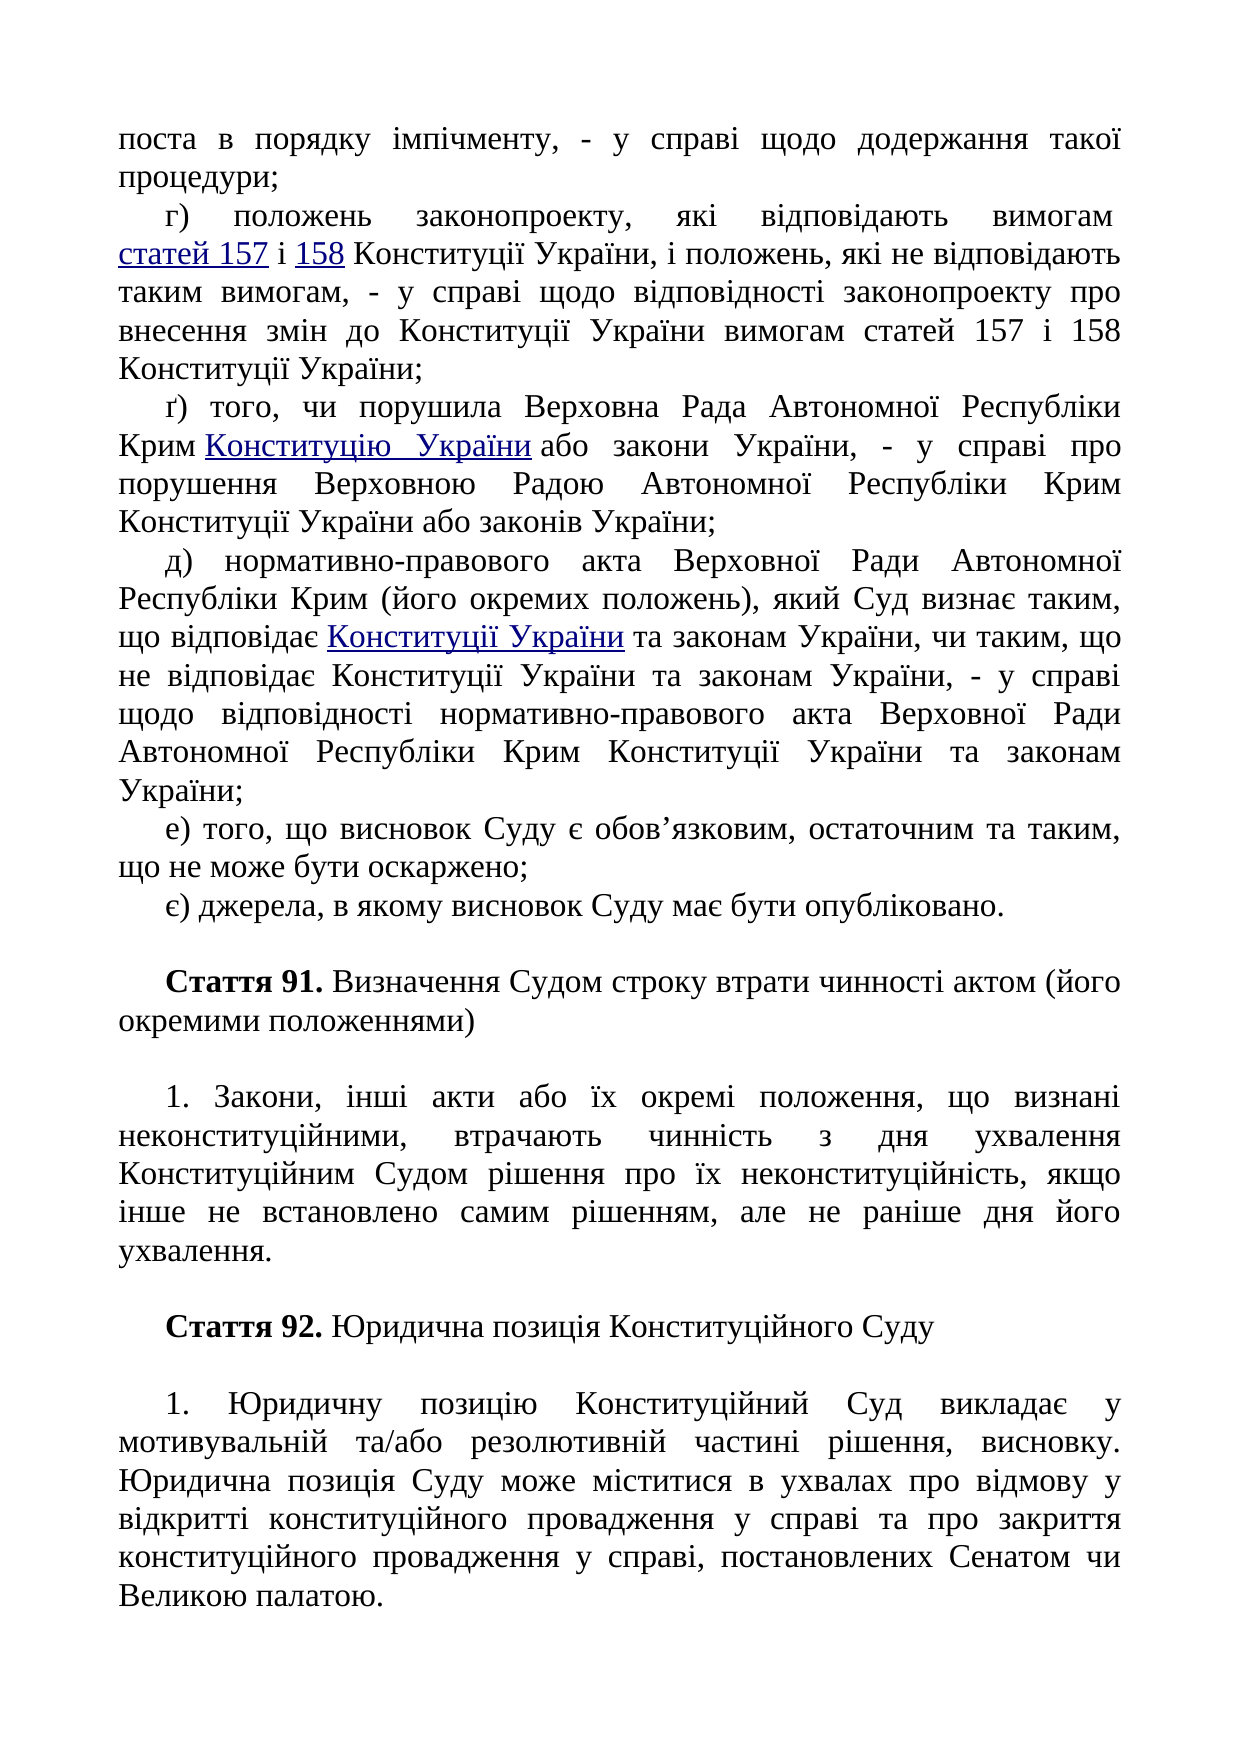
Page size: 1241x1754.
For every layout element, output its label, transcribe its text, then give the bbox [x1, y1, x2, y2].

text ґ) того, чи порушила Верховна Рада Автономної Республіки Крим Конституцію України або закони України, - у справі про порушення Верховною Радою Автономної Республіки Крим Конституції України або законів України; [118, 386, 1122, 540]
text поста в порядку імпічменту, - у справі щодо додержання такої процедури; [118, 118, 1122, 195]
text Стаття 91. Визначення Судом строку втрати чинності актом (його окремими положеннями) [118, 961, 1122, 1038]
text д) нормативно-правового акта Верховної Ради Автономної Республіки Крим (його окремих положень), який Суд визнає таким, що відповідає Конституції України та законам України, чи таким, що не відповідає Конституції України та законам України, - у справі щодо відповідності нормативно-правового акта Верховної Ради Автономної Республіки Крим Конституції України та законам України; [118, 540, 1122, 808]
text 1. Закони, інші акти або їх окремі положення, що визнані неконституційними, втрачають чинність з дня ухвалення Конституційним Судом рішення про їх неконституційність, якщо інше не встановлено самим рішенням, але не раніше дня його ухвалення. [118, 1076, 1122, 1268]
text г) положень законопроекту, які відповідають вимогам статей 157 і 158 Конституції України, і положень, які не відповідають таким вимогам, - у справі щодо відповідності законопроекту про внесення змін до Конституції України вимогам статей 157 і 158 Конституції України; [118, 195, 1122, 386]
text 1. Юридичну позицію Конституційний Суд викладає у мотивувальній та/або резолютивній частині рішення, висновку. Юридична позиція Суду може міститися в ухвалах про відмову у відкритті конституційного провадження у справі та про закриття конституційного провадження у справі, постановлених Сенатом чи Великою палатою. [118, 1383, 1122, 1613]
text Стаття 92. Юридична позиція Конституційного Суду [118, 1306, 1122, 1345]
text е) того, що висновок Суду є обов’язковим, остаточним та таким, що не може бути оскаржено; [118, 808, 1122, 885]
text є) джерела, в якому висновок Суду має бути опубліковано. [118, 885, 1122, 923]
